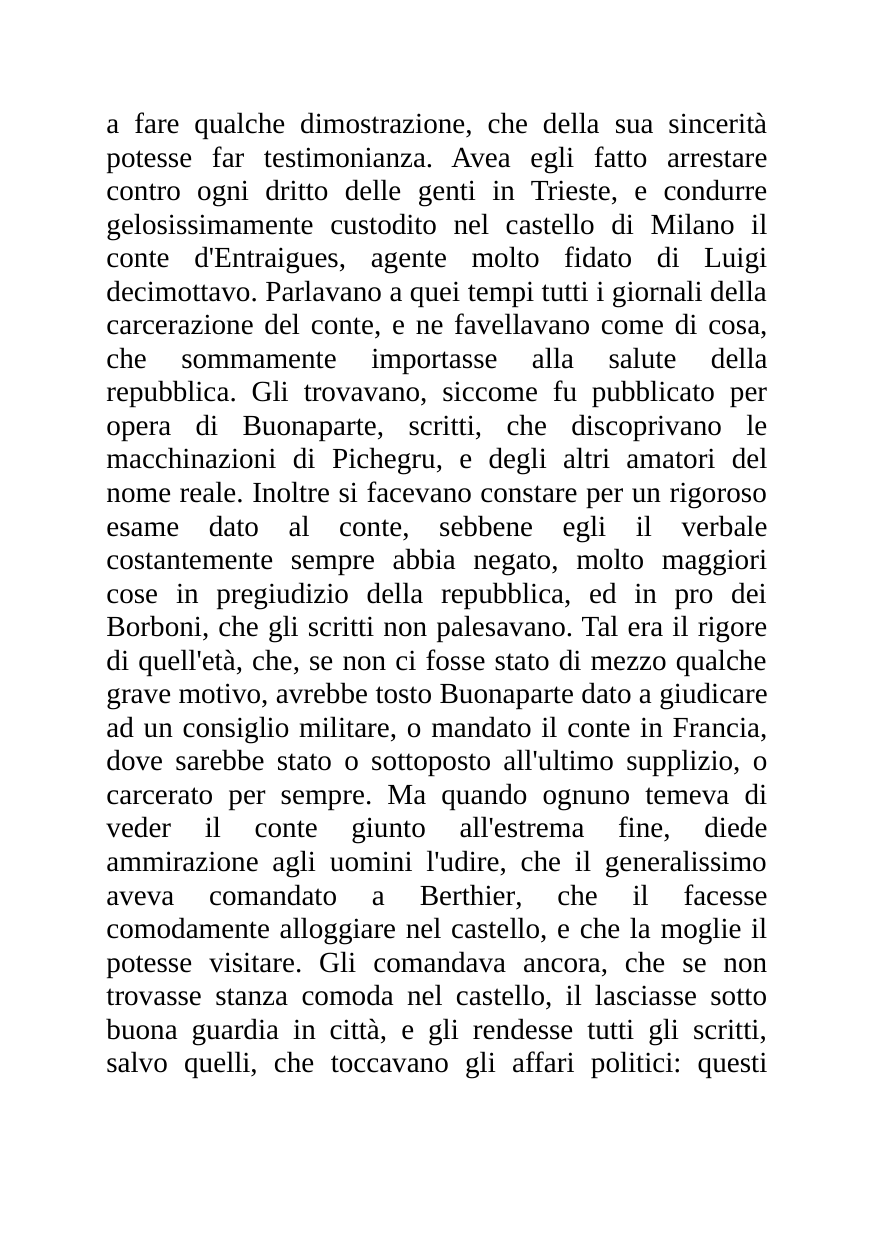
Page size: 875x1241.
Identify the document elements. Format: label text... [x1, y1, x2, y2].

text a fare qualche dimostrazione, che della sua sincerità potesse far testimonianza. Avea egli fatto arrestare contro ogni dritto delle genti in Trieste, e condurre gelosissimamente custodito nel castello di Milano il conte d'Entraigues, agente molto fidato di Luigi decimottavo. Parlavano a quei tempi tutti i giornali della carcerazione del conte, e ne favellavano come di cosa, che sommamente importasse alla salute della repubblica. Gli trovavano, siccome fu pubblicato per opera di Buonaparte, scritti, che discoprivano le macchinazioni di Pichegru, e degli altri amatori del nome reale. Inoltre si facevano constare per un rigoroso esame dato al conte, sebbene egli il verbale costantemente sempre abbia negato, molto maggiori cose in pregiudizio della repubblica, ed in pro dei Borboni, che gli scritti non palesavano. Tal era il rigore di quell'età, che, se non ci fosse stato di mezzo qualche grave motivo, avrebbe tosto Buonaparte dato a giudicare ad un consiglio militare, o mandato il conte in Francia, dove sarebbe stato o sottoposto all'ultimo supplizio, o carcerato per sempre. Ma quando ognuno temeva di veder il conte giunto all'estrema fine, diede ammirazione agli uomini l'udire, che il generalissimo aveva comandato a Berthier, che il facesse comodamente alloggiare nel castello, e che la moglie il potesse visitare. Gli comandava ancora, che se non trovasse stanza comoda nel castello, il lasciasse sotto buona guardia in città, e gli rendesse tutti gli scritti, salvo quelli, che toccavano gli affari politici: questi [106, 106, 768, 1079]
